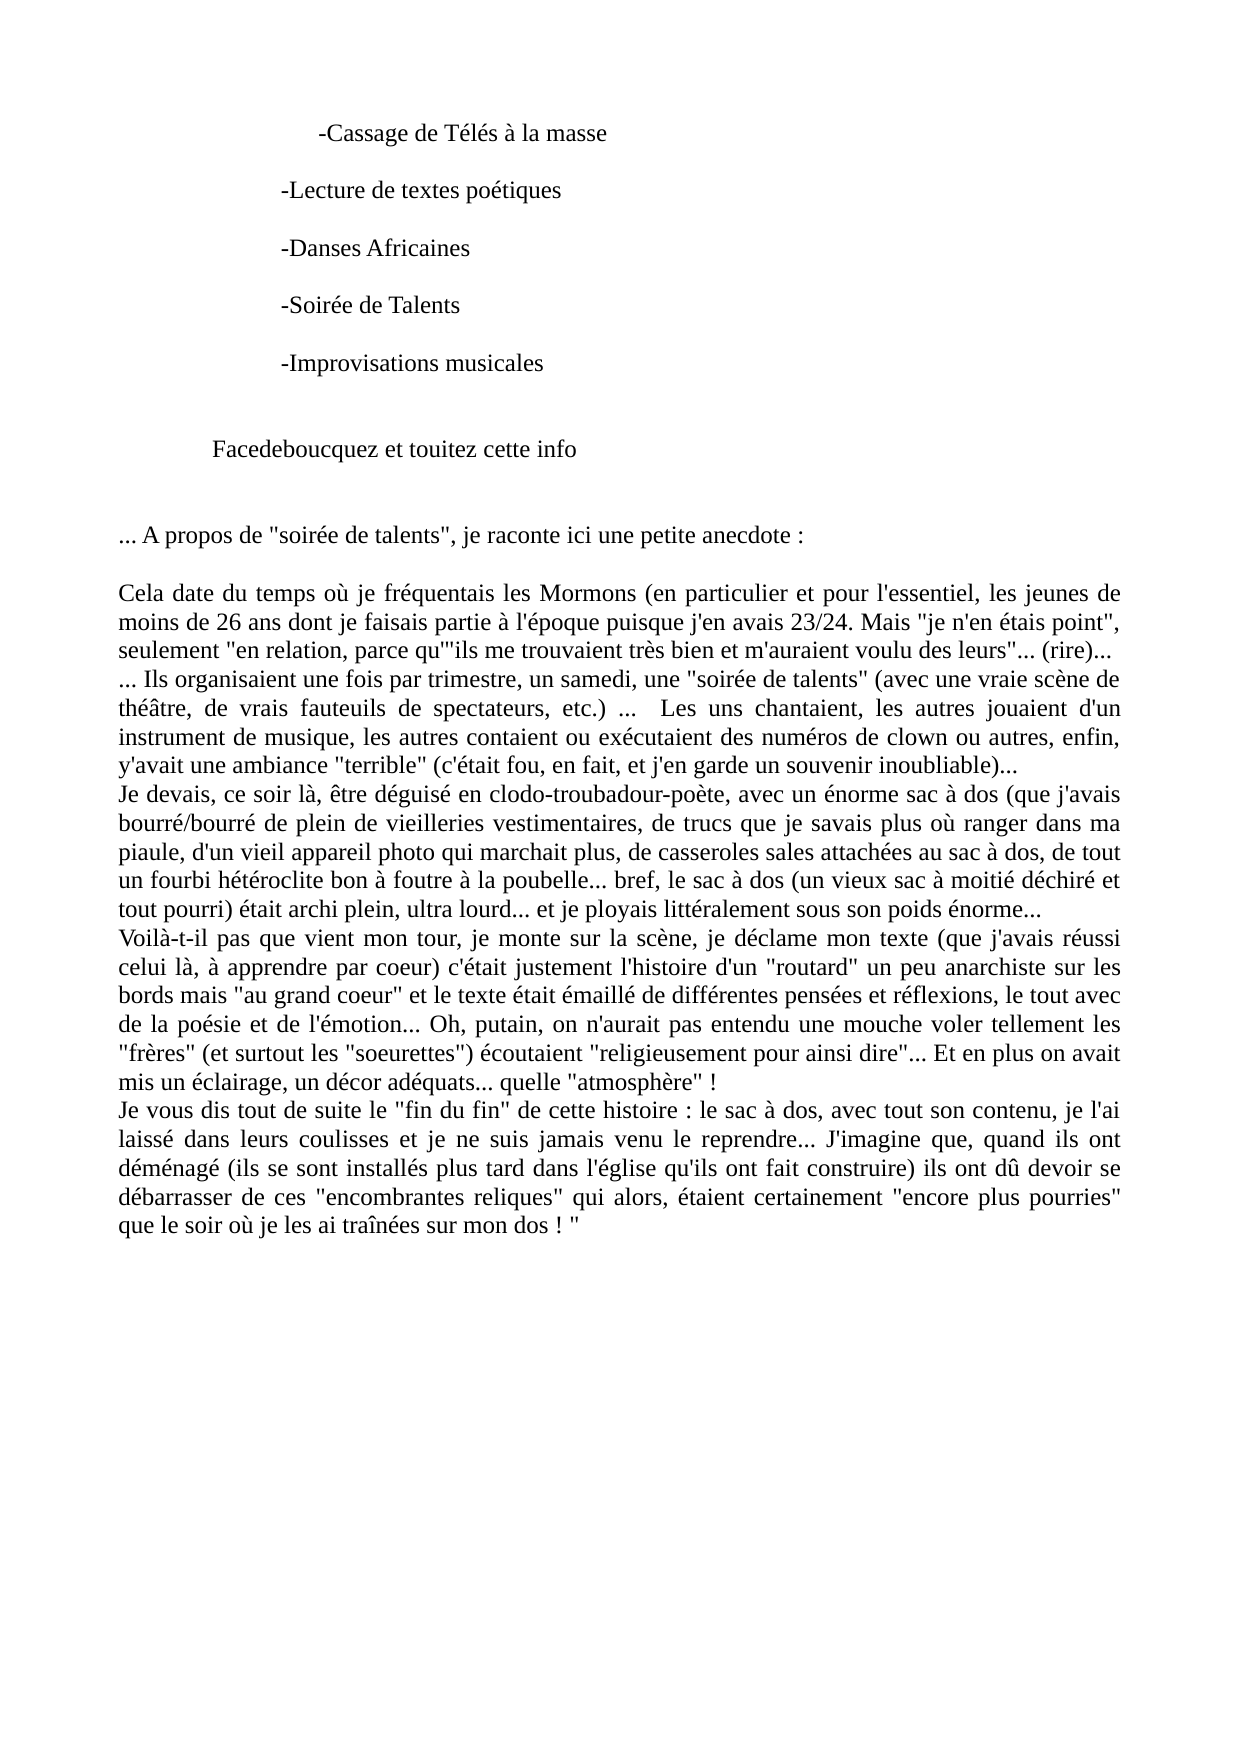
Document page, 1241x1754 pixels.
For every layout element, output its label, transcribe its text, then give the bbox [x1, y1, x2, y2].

text Je devais, ce soir là, être déguisé en clodo-troubadour-poète, avec un énorme sac à dos (que j'avais bourré/bourré de plein de vieilleries vestimentaires, de trucs que je savais plus où ranger dans ma piaule, d'un vieil appareil photo qui marchait plus, de casseroles sales attachées au sac à dos, de tout un fourbi hétéroclite bon à foutre à la poubelle... bref, le sac à dos (un vieux sac à moitié déchiré et tout pourri) était archi plein, ultra lourd... et je ployais littéralement sous son poids énorme... [118, 779, 1122, 923]
text ... A propos de "soirée de talents", je raconte ici une petite anecdote : [118, 521, 1122, 549]
text -Lecture de textes poétiques [118, 176, 1122, 204]
text -Cassage de Télés à la masse [118, 118, 1122, 147]
text -Improvisations musicales [118, 348, 1122, 377]
text Facedeboucquez et touitez cette info [118, 434, 1122, 463]
text Cela date du temps où je fréquentais les Mormons (en particulier et pour l'essentiel, les jeunes de moins de 26 ans dont je faisais partie à l'époque puisque j'en avais 23/24. Mais "je n'en étais point", seulement "en relation, parce qu'"ils me trouvaient très bien et m'auraient voulu des leurs"... (rire)... [118, 578, 1122, 664]
text Je vous dis tout de suite le "fin du fin" de cette histoire : le sac à dos, avec tout son contenu, je l'ai laissé dans leurs coulisses et je ne suis jamais venu le reprendre... J'imagine que, quand ils ont déménagé (ils se sont installés plus tard dans l'église qu'ils ont fait construire) ils ont dû devoir se débarrasser de ces "encombrantes reliques" qui alors, étaient certainement "encore plus pourries" que le soir où je les ai traînées sur mon dos ! " [118, 1096, 1122, 1239]
text -Soirée de Talents [118, 291, 1122, 319]
text Voilà-t-il pas que vient mon tour, je monte sur la scène, je déclame mon texte (que j'avais réussi celui là, à apprendre par coeur) c'était justement l'histoire d'un "routard" un peu anarchiste sur les bords mais "au grand coeur" et le texte était émaillé de différentes pensées et réflexions, le tout avec de la poésie et de l'émotion... Oh, putain, on n'aurait pas entendu une mouche voler tellement les "frères" (et surtout les "soeurettes") écoutaient "religieusement pour ainsi dire"... Et en plus on avait mis un éclairage, un décor adéquats... quelle "atmosphère" ! [118, 923, 1122, 1096]
text -Danses Africaines [118, 233, 1122, 262]
text ... Ils organisaient une fois par trimestre, un samedi, une "soirée de talents" (avec une vraie scène de théâtre, de vrais fauteuils de spectateurs, etc.) ... Les uns chantaient, les autres jouaient d'un instrument de musique, les autres contaient ou exécutaient des numéros de clown ou autres, enfin, y'avait une ambiance "terrible" (c'était fou, en fait, et j'en garde un souvenir inoubliable)... [118, 664, 1122, 779]
